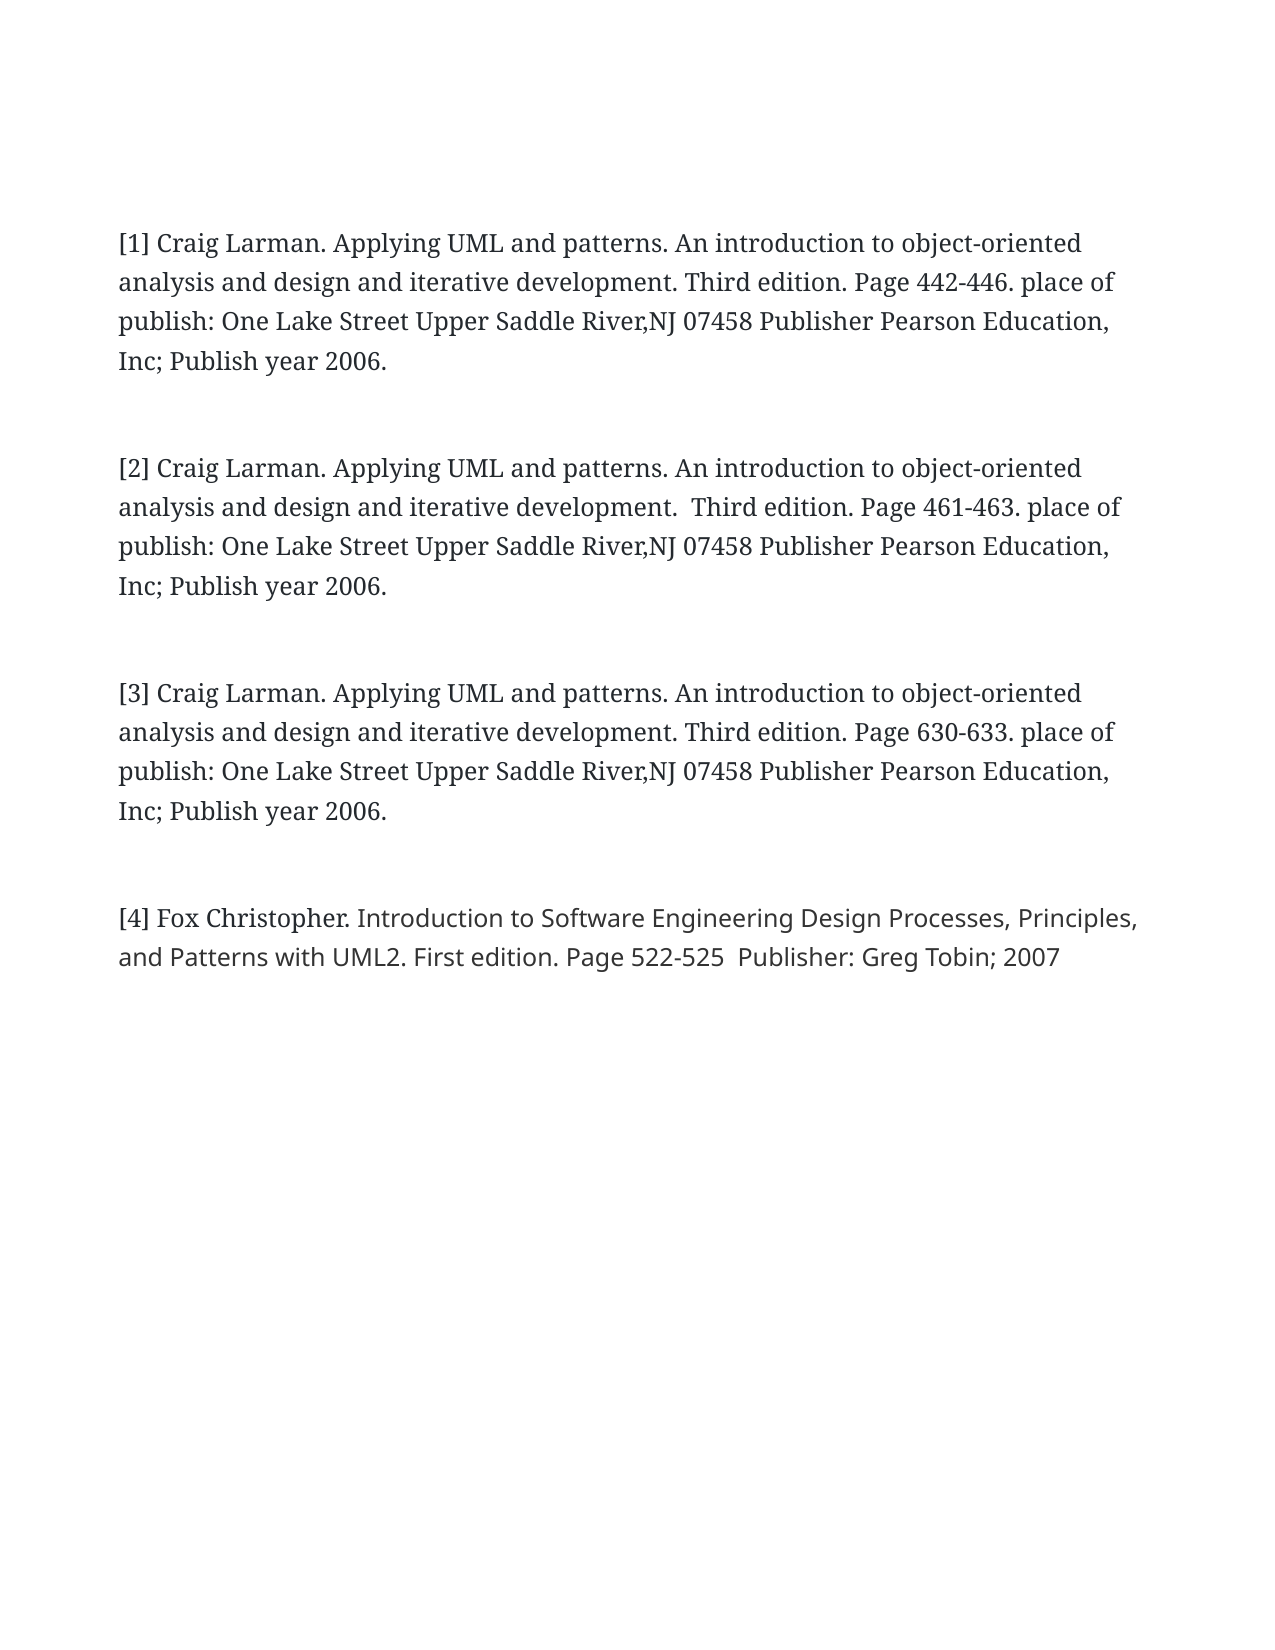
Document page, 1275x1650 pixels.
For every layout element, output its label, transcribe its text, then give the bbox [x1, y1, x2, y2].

text [2] Craig Larman. Applying UML and patterns. An introduction to object-oriented analysis and design and iterative development. Third edition. Page 461-463. place of publish: One Lake Street Upper Saddle River,NJ 07458 Publisher Pearson Education, Inc; Publish year 2006. [118, 451, 1157, 602]
text [4] Fox Christopher. Introduction to Software Engineering Design Processes, Principles, and Patterns with UML2. First edition. Page 522-525 Publisher: Greg Tobin; 2007 [118, 901, 1157, 974]
text [3] Craig Larman. Applying UML and patterns. An introduction to object-oriented analysis and design and iterative development. Third edition. Page 630-633. place of publish: One Lake Street Upper Saddle River,NJ 07458 Publisher Pearson Education, Inc; Publish year 2006. [118, 676, 1157, 827]
text [1] Craig Larman. Applying UML and patterns. An introduction to object-oriented analysis and design and iterative development. Third edition. Page 442-446. place of publish: One Lake Street Upper Saddle River,NJ 07458 Publisher Pearson Education, Inc; Publish year 2006. [118, 226, 1157, 377]
